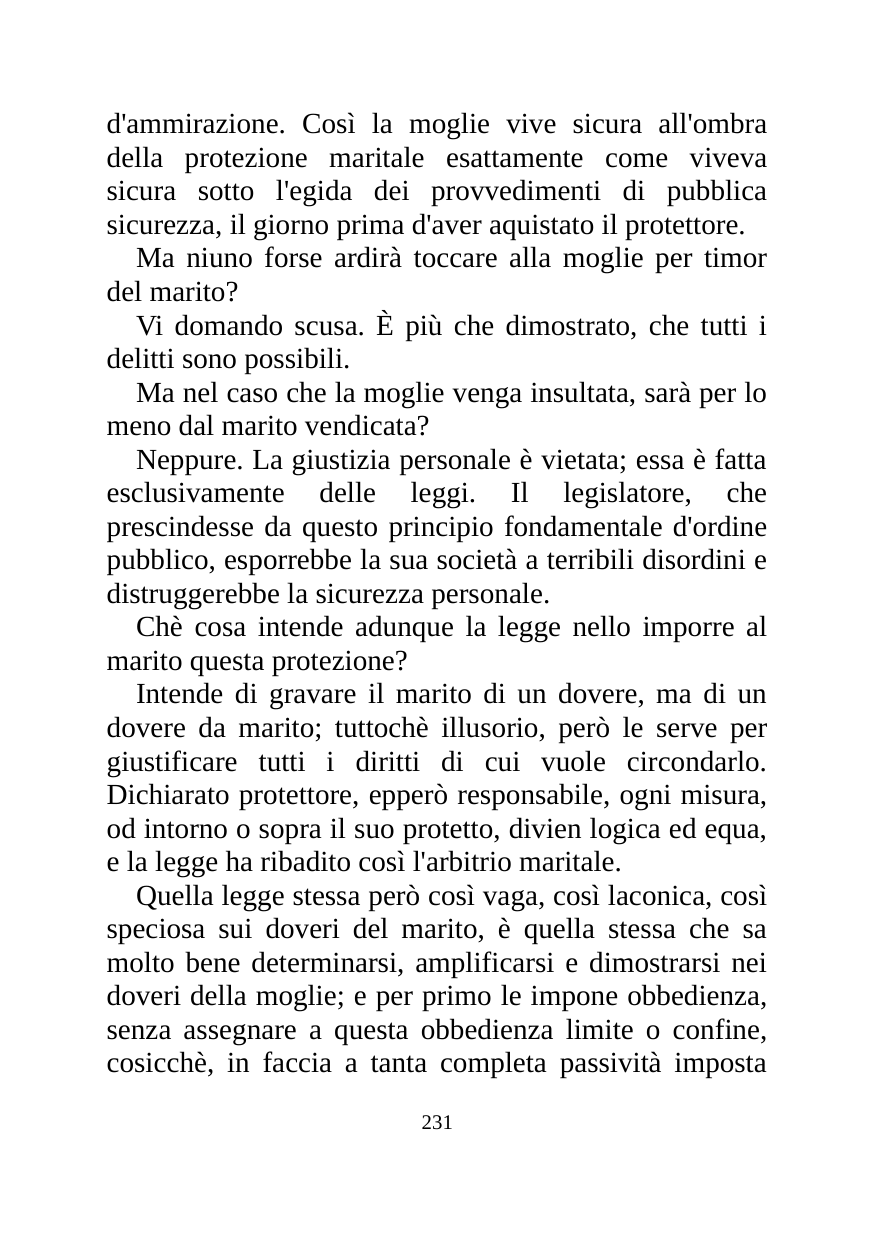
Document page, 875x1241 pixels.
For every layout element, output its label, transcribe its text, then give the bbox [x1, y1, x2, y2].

text d'ammirazione. Così la moglie vive sicura all'ombra della protezione maritale esattamente come viveva sicura sotto l'egida dei provvedimenti di pubblica sicurezza, il giorno prima d'aver aquistato il protettore. [106, 106, 768, 241]
text Neppure. La giustizia personale è vietata; essa è fatta esclusivamente delle leggi. Il legislatore, che prescindesse da questo principio fondamentale d'ordine pubblico, esporrebbe la sua società a terribili disordini e distruggerebbe la sicurezza personale. [106, 442, 768, 609]
text Chè cosa intende adunque la legge nello imporre al marito questa protezione? [106, 609, 768, 677]
text Intende di gravare il marito di un dovere, ma di un dovere da marito; tuttochè illusorio, però le serve per giustificare tutti i diritti di cui vuole circondarlo. Dichiarato protettore, epperò responsabile, ogni misura, od intorno o sopra il suo protetto, divien logica ed equa, e la legge ha ribadito così l'arbitrio maritale. [106, 677, 768, 878]
text Ma nel caso che la moglie venga insultata, sarà per lo meno dal marito vendicata? [106, 375, 768, 442]
text Ma niuno forse ardirà toccare alla moglie per timor del marito? [106, 241, 768, 308]
text Quella legge stessa però così vaga, così laconica, così speciosa sui doveri del marito, è quella stessa che sa molto bene determinarsi, amplificarsi e dimostrarsi nei doveri della moglie; e per primo le impone obbedienza, senza assegnare a questa obbedienza limite o confine, cosicchè, in faccia a tanta completa passività imposta [106, 878, 768, 1079]
text Vi domando scusa. È più che dimostrato, che tutti i delitti sono possibili. [106, 308, 768, 375]
